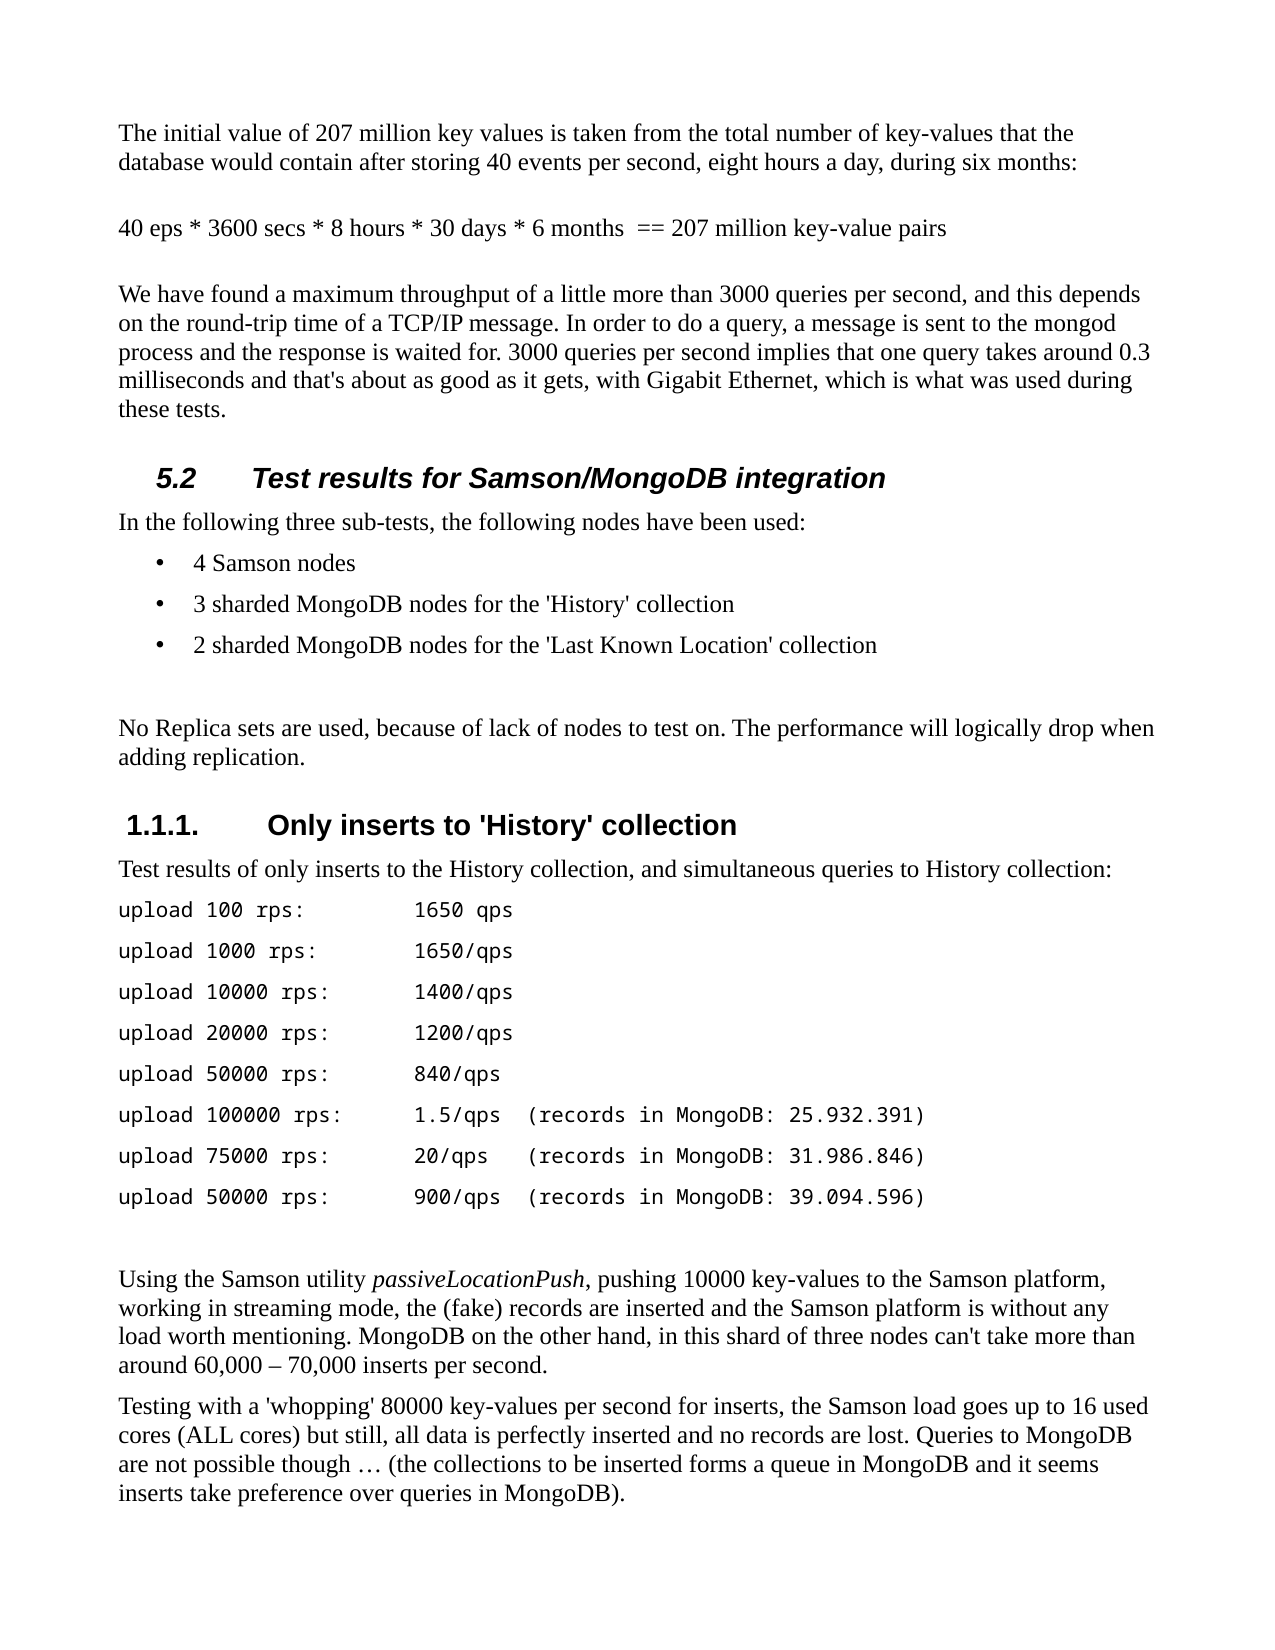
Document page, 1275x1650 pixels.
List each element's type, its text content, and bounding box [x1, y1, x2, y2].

text In the following three sub-tests, the following nodes have been used: [118, 507, 1157, 535]
text upload 50000 rps: 900/qps (records in MongoDB: 39.094.596) [118, 1182, 1157, 1210]
text upload 100 rps: 1650 qps [118, 895, 1157, 924]
text upload 20000 rps: 1200/qps [118, 1018, 1157, 1046]
list 2 sharded MongoDB nodes for the 'Last Known Location' collection [156, 630, 1157, 659]
list 4 Samson nodes [156, 548, 1157, 577]
text upload 1000 rps: 1650/qps [118, 936, 1157, 964]
list 3 sharded MongoDB nodes for the 'History' collection [156, 589, 1157, 618]
text upload 10000 rps: 1400/qps [118, 977, 1157, 1006]
text Using the Samson utility passiveLocationPush, pushing 10000 key-values to the Samson platform, working in streaming mode, the (fake) records are inserted and the Samson platform is without any load worth mentioning. MongoDB on the other hand, in this shard of three nodes can't take more than around 60,000 – 70,000 inserts per second. [118, 1264, 1157, 1379]
subtitle Only inserts to 'History' collection [118, 808, 1157, 841]
text The initial value of 207 million key values is taken from the total number of key-values that the database would contain after storing 40 events per second, eight hours a day, during six months: [118, 118, 1157, 176]
text Testing with a 'whopping' 80000 key-values per second for inserts, the Samson load goes up to 16 used cores (ALL cores) but still, all data is perfectly inserted and no records are lost. Queries to MongoDB are not possible though … (the collections to be inserted forms a queue in MongoDB and it seems inserts take preference over queries in MongoDB). [118, 1391, 1157, 1506]
text Test results of only inserts to the History collection, and simultaneous queries to History collection: [118, 854, 1157, 883]
text upload 75000 rps: 20/qps (records in MongoDB: 31.986.846) [118, 1141, 1157, 1169]
subtitle Test results for Samson/MongoDB integration [148, 461, 1157, 494]
text No Replica sets are used, because of lack of nodes to test on. The performance will logically drop when adding replication. [118, 713, 1157, 770]
text upload 50000 rps: 840/qps [118, 1059, 1157, 1087]
text We have found a maximum throughput of a little more than 3000 queries per second, and this depends on the round-trip time of a TCP/IP message. In order to do a query, a message is sent to the mongod process and the response is waited for. 3000 queries per second implies that one query takes around 0.3 milliseconds and that's about as good as it gets, with Gigabit Ethernet, which is what was used during these tests. [118, 279, 1157, 423]
text upload 100000 rps: 1.5/qps (records in MongoDB: 25.932.391) [118, 1100, 1157, 1128]
text 40 eps * 3600 secs * 8 hours * 30 days * 6 months == 207 million key-value pairs [118, 213, 1157, 242]
